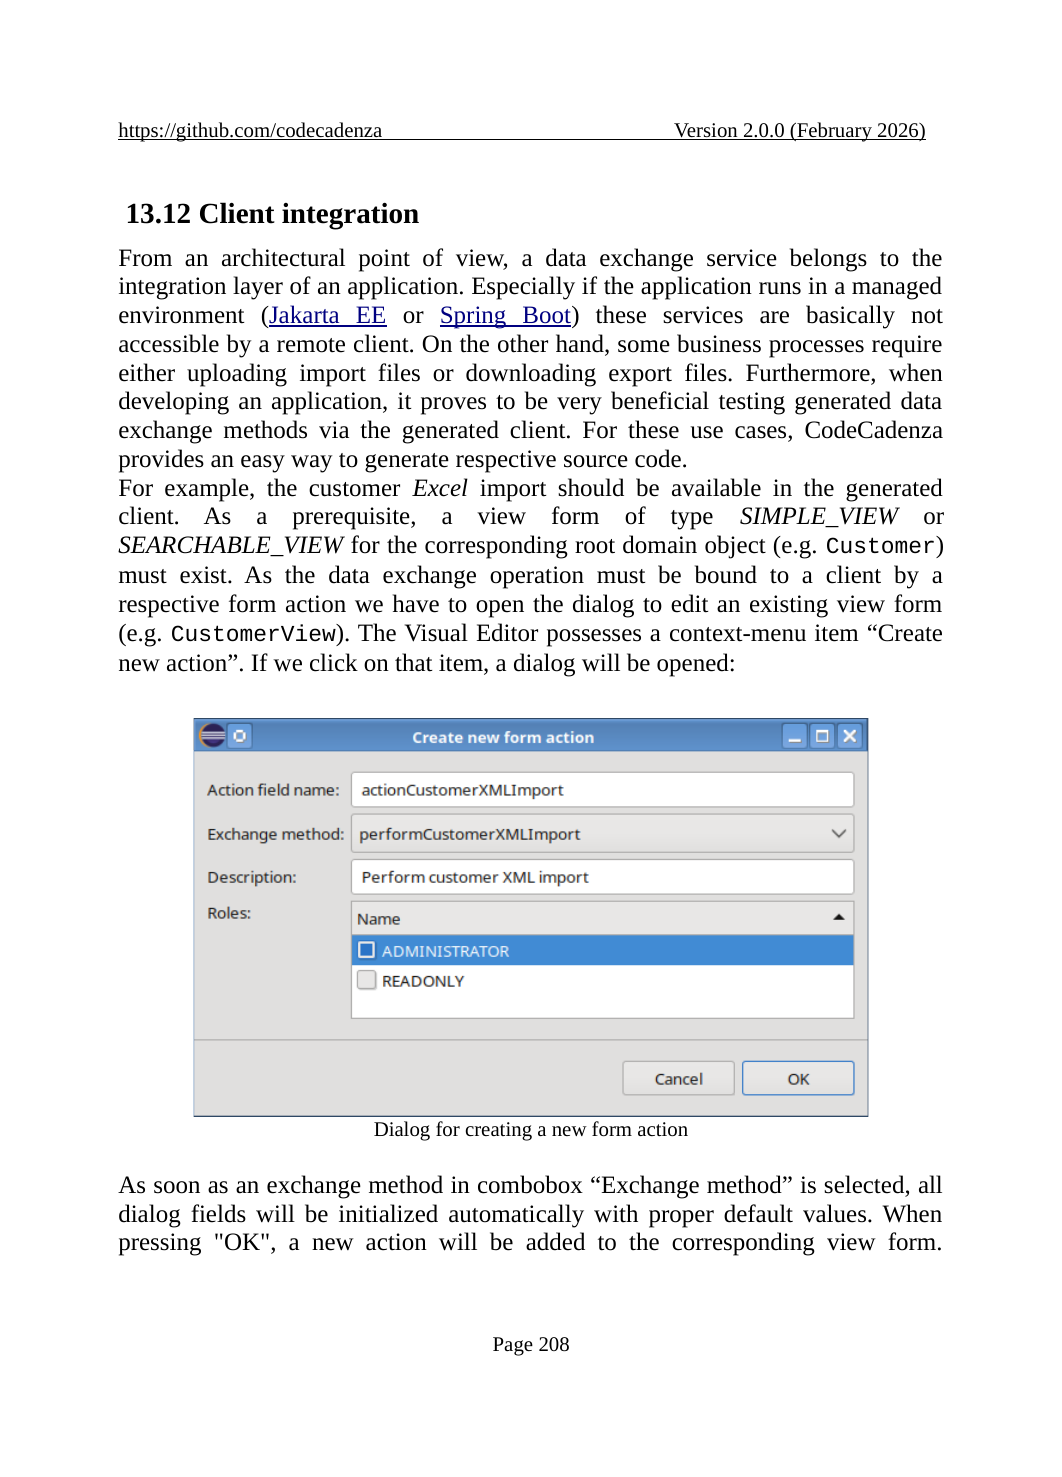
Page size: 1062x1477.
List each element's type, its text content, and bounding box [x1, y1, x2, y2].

text For example, the customer Excel import should be available in the generated client. As a prerequisite, a view form of type SIMPLE_VIEW or SEARCHABLE_VIEW for the corresponding root domain object (e.g. Customer) must exist. As the data exchange operation must be bound to a client by a respective form action we have to open the dialog to edit an existing view form (e.g. CustomerView). The Visual Editor possesses a context-menu item “Create new action”. If we click on that item, a dialog will be opened: [118, 473, 944, 677]
text From an architectural point of view, a data exchange service belongs to the integration layer of an application. Especially if the application runs in a managed environment (Jakarta EE or Spring Boot) these services are basically not accessible by a remote client. On the other hand, some business processes require either uploading import files or downloading export files. Furthermore, when developing an application, it proves to be very beneficial testing generated data exchange methods via the generated client. For these use cases, CodeCadenza provides an easy way to generate respective source code. [118, 243, 944, 473]
subtitle Client integration [118, 197, 944, 230]
picture [193, 718, 869, 1117]
text As soon as an exchange method in combobox “Exchange method” is selected, all dialog fields will be initialized automatically with proper default values. When pressing "OK", a new action will be added to the corresponding view form. [118, 1170, 944, 1256]
text Dialog for creating a new form action [193, 1117, 868, 1141]
